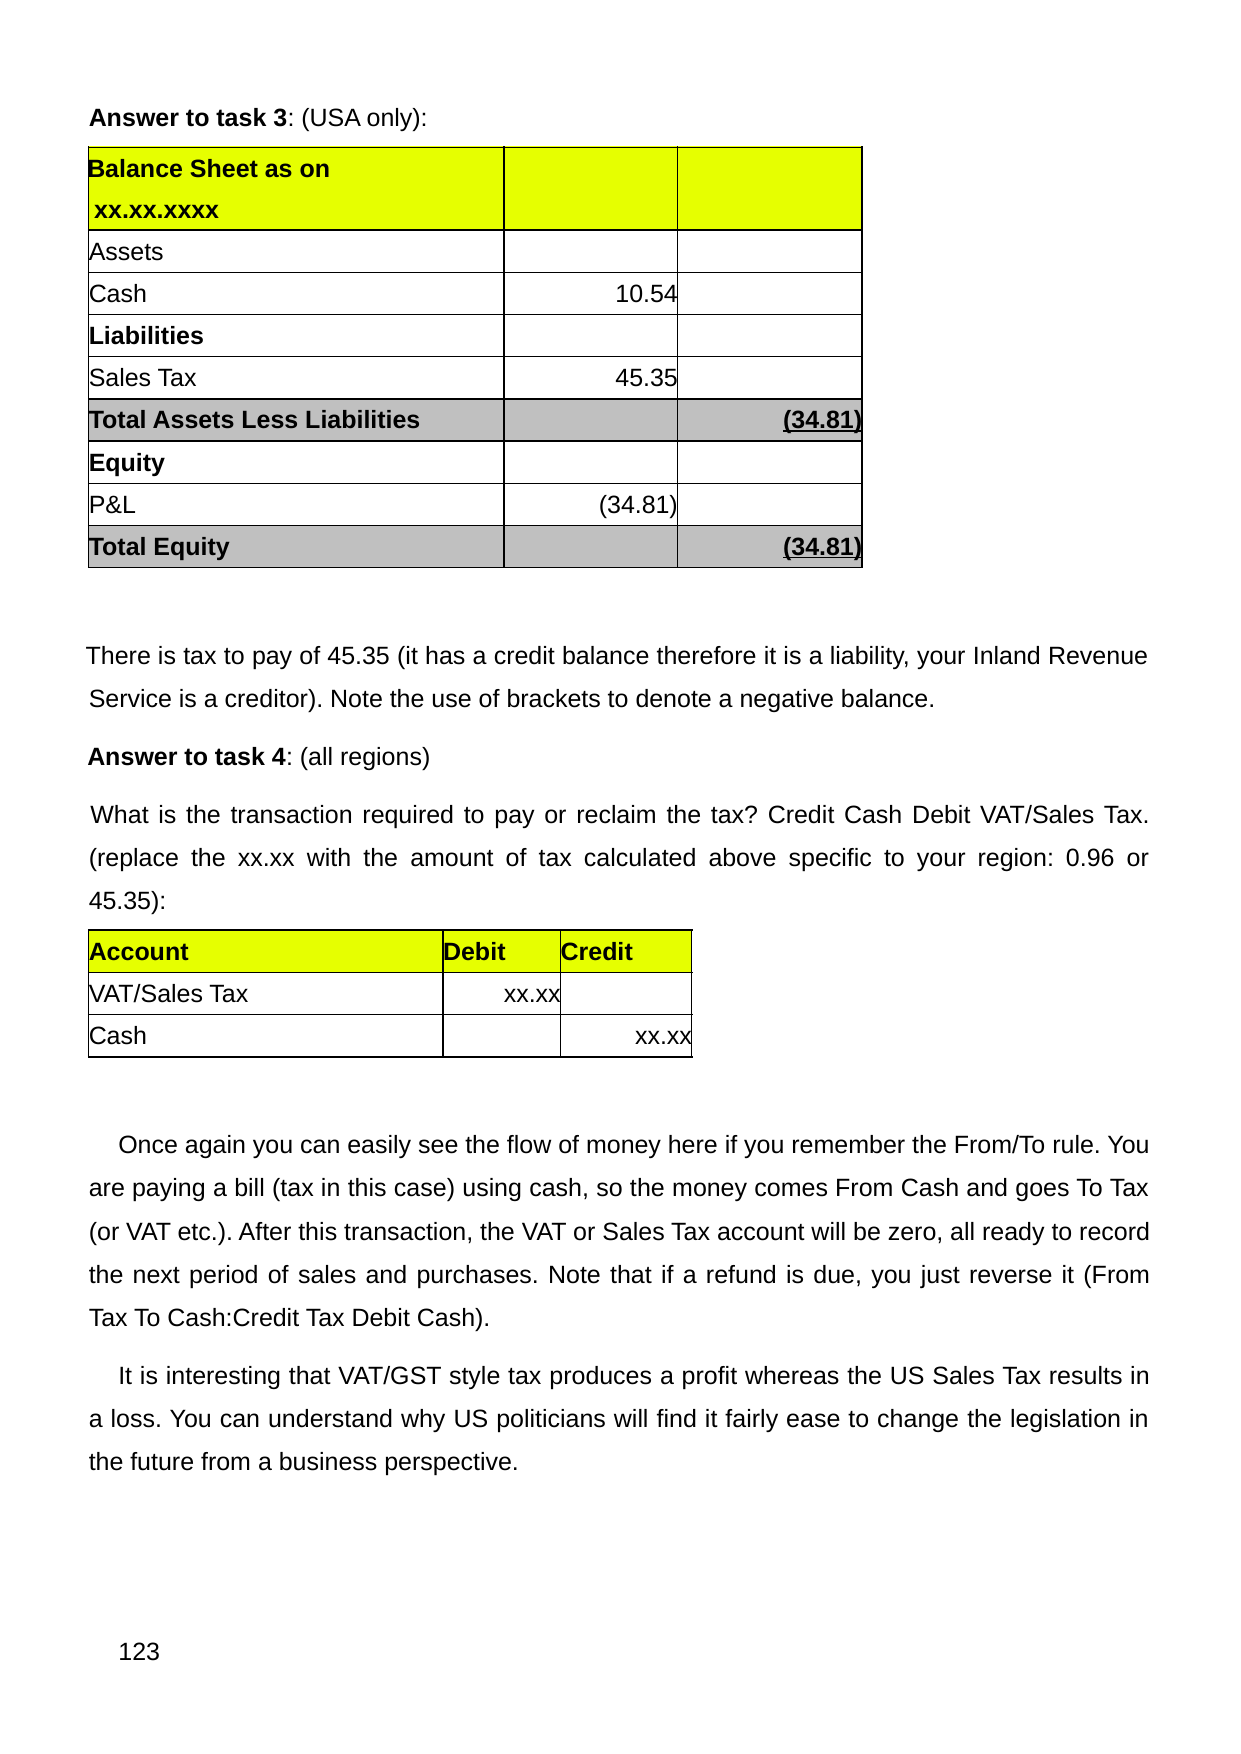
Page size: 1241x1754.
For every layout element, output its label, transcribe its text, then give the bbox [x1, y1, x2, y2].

table_cell [505, 442, 677, 482]
table_cell [505, 400, 677, 440]
text Answer to task 4: (all regions) [87, 742, 1152, 771]
text Answer to task 3: (USA only): [88, 103, 1152, 132]
table_cell (34.81) [678, 400, 861, 440]
table_header [505, 148, 677, 229]
table_cell Cash [89, 1015, 442, 1056]
table_cell Sales Tax [89, 357, 503, 398]
table_cell xx.xx [444, 973, 560, 1014]
table_cell [505, 526, 677, 567]
table_cell [678, 231, 861, 271]
table_cell xx.xx [561, 1015, 691, 1056]
table_cell Equity [89, 442, 503, 482]
table_cell VAT/Sales Tax [89, 973, 442, 1014]
table_header Balance Sheet as on xx.xx.xxxx [89, 148, 503, 229]
table_header Debit [444, 931, 560, 972]
table_cell Total Equity [89, 526, 503, 567]
table_cell [561, 973, 691, 1014]
table_cell Assets [89, 231, 503, 271]
table_cell [678, 315, 861, 356]
text It is interesting that VAT/GST style tax produces a profit whereas the US Sales Tax results in a loss. You can understand why US politicians will find it fairly ease to change the legislation in the future from a business perspective. [88, 1361, 1152, 1476]
table_cell (34.81) [505, 484, 677, 524]
table_cell [505, 231, 677, 271]
table_header Credit [561, 931, 691, 972]
table_cell [444, 1015, 560, 1056]
table_cell [505, 315, 677, 356]
table_cell [678, 442, 861, 482]
table_cell Liabilities [89, 315, 503, 356]
table_cell 10.54 [505, 273, 677, 314]
table_cell [678, 484, 861, 524]
table_cell Cash [89, 273, 503, 314]
table_cell P&L [89, 484, 503, 524]
table_header Account [89, 931, 442, 972]
text There is tax to pay of 45.35 (it has a credit balance therefore it is a liability, your Inland Revenue Service is a creditor). Note the use of brackets to denote a negative balance. [85, 641, 1152, 713]
text What is the transaction required to pay or reclaim the tax? Credit Cash Debit VAT/Sales Tax. (replace the xx.xx with the amount of tax calculated above specific to your region: 0.96 or 45.35): [88, 800, 1152, 915]
table_cell 45.35 [505, 357, 677, 398]
table_cell (34.81) [678, 526, 861, 567]
table_cell Total Assets Less Liabilities [89, 400, 503, 440]
table_cell [678, 357, 861, 398]
table_header [678, 148, 861, 229]
table_cell [678, 273, 861, 314]
text Once again you can easily see the flow of money here if you remember the From/To rule. You are paying a bill (tax in this case) using cash, so the money comes From Cash and goes To Tax (or VAT etc.). After this transaction, the VAT or Sales Tax account will be zero, all ready to record the next period of sales and purchases. Note that if a refund is due, you just reverse it (From Tax To Cash:Credit Tax Debit Cash). [88, 1130, 1152, 1331]
